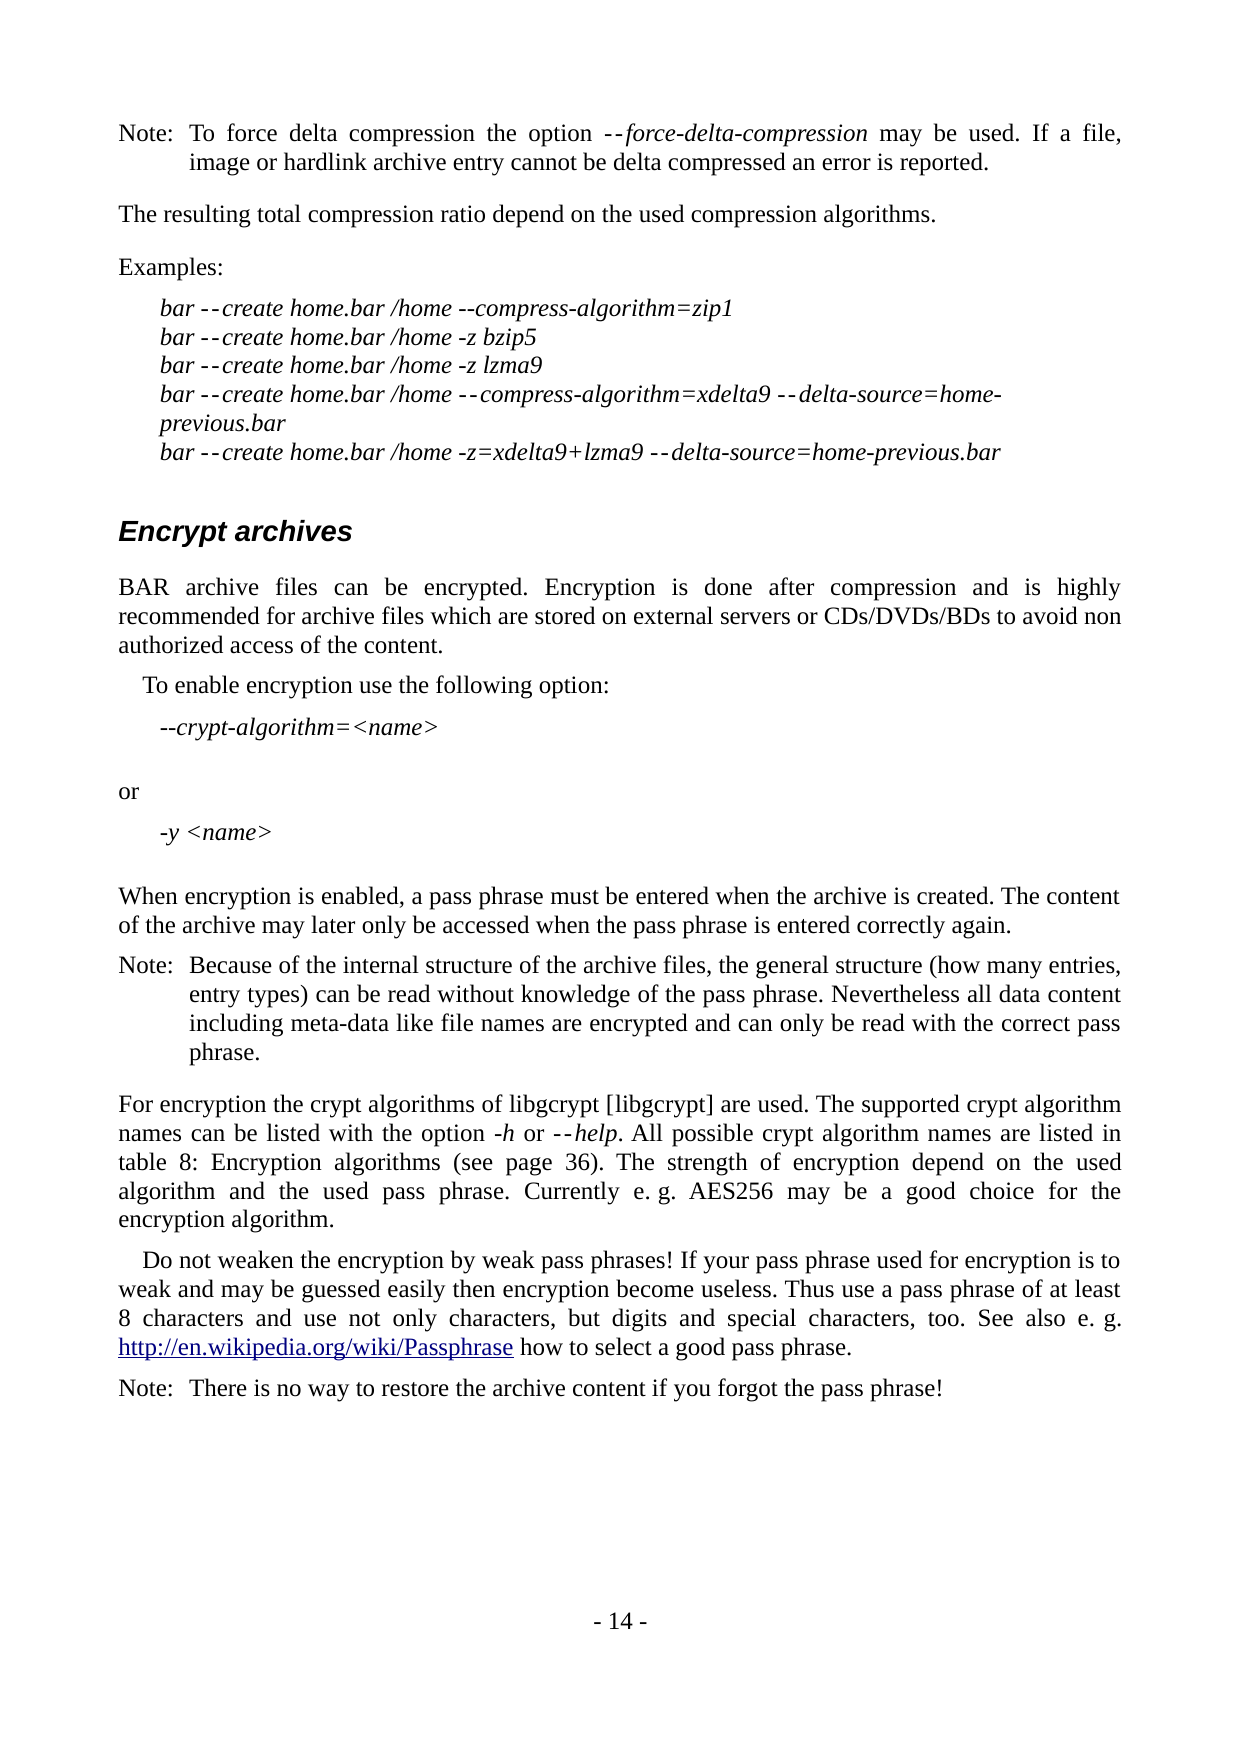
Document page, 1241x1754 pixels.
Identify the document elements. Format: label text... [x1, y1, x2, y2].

text Examples: [118, 252, 1122, 281]
text Do not weaken the encryption by weak pass phrases! If your pass phrase used for encryption is to weak and may be guessed easily then encryption become useless. Thus use a pass phrase of at least 8 characters and use not only characters, but digits and special characters, too. See also e. g. http://en.wikipedia.org/wiki/Passphrase how to select a good pass phrase. [118, 1245, 1122, 1360]
text bar ‑‑create home.bar /home -z bzip5 [159, 322, 1122, 351]
text When encryption is enabled, a pass phrase must be entered when the archive is created. The content of the archive may later only be accessed when the pass phrase is entered correctly again. [118, 881, 1122, 939]
subtitle Encrypt archives [118, 514, 1122, 548]
text bar ‑‑create home.bar /home -z=xdelta9+lzma9 ‑‑delta-source=home-previous.bar [159, 437, 1122, 466]
text Note: There is no way to restore the archive content if you forgot the pass phrase! [118, 1373, 1122, 1402]
text bar ‑‑create home.bar /home ‑‑compress-algorithm=xdelta9 ‑‑delta-source=home-previous.bar [159, 379, 1122, 437]
text -y <name> [159, 817, 1122, 846]
text To enable encryption use the following option: [118, 670, 1122, 699]
text bar ‑‑create home.bar /home --compress-algorithm=zip1 [159, 293, 1122, 322]
text Note: Because of the internal structure of the archive files, the general structure (how many entries, entry types) can be read without knowledge of the pass phrase. Nevertheless all data content including meta-data like file names are encrypted and can only be read with the correct pass phrase. [118, 951, 1122, 1066]
text The resulting total compression ratio depend on the used compression algorithms. [118, 199, 1122, 228]
text --crypt-algorithm=<name> [159, 712, 1122, 740]
text For encryption the crypt algorithms of libgcrypt [libgcrypt] are used. The supported crypt algorithm names can be listed with the option -h or ‑‑help. All possible crypt algorithm names are listed in table 8: Encryption algorithms (see page 36). The strength of encryption depend on the used algorithm and the used pass phrase. Currently e. g. AES256 may be a good choice for the encryption algorithm. [118, 1089, 1122, 1233]
text bar ‑‑create home.bar /home -z lzma9 [159, 351, 1122, 379]
text or [118, 776, 1122, 805]
text Note: To force delta compression the option ‑‑force-delta-compression may be used. If a file, image or hardlink archive entry cannot be delta compressed an error is reported. [118, 118, 1122, 176]
text BAR archive files can be encrypted. Encryption is done after compression and is highly recommended for archive files which are stored on external servers or CDs/DVDs/BDs to avoid non authorized access of the content. [118, 572, 1122, 658]
